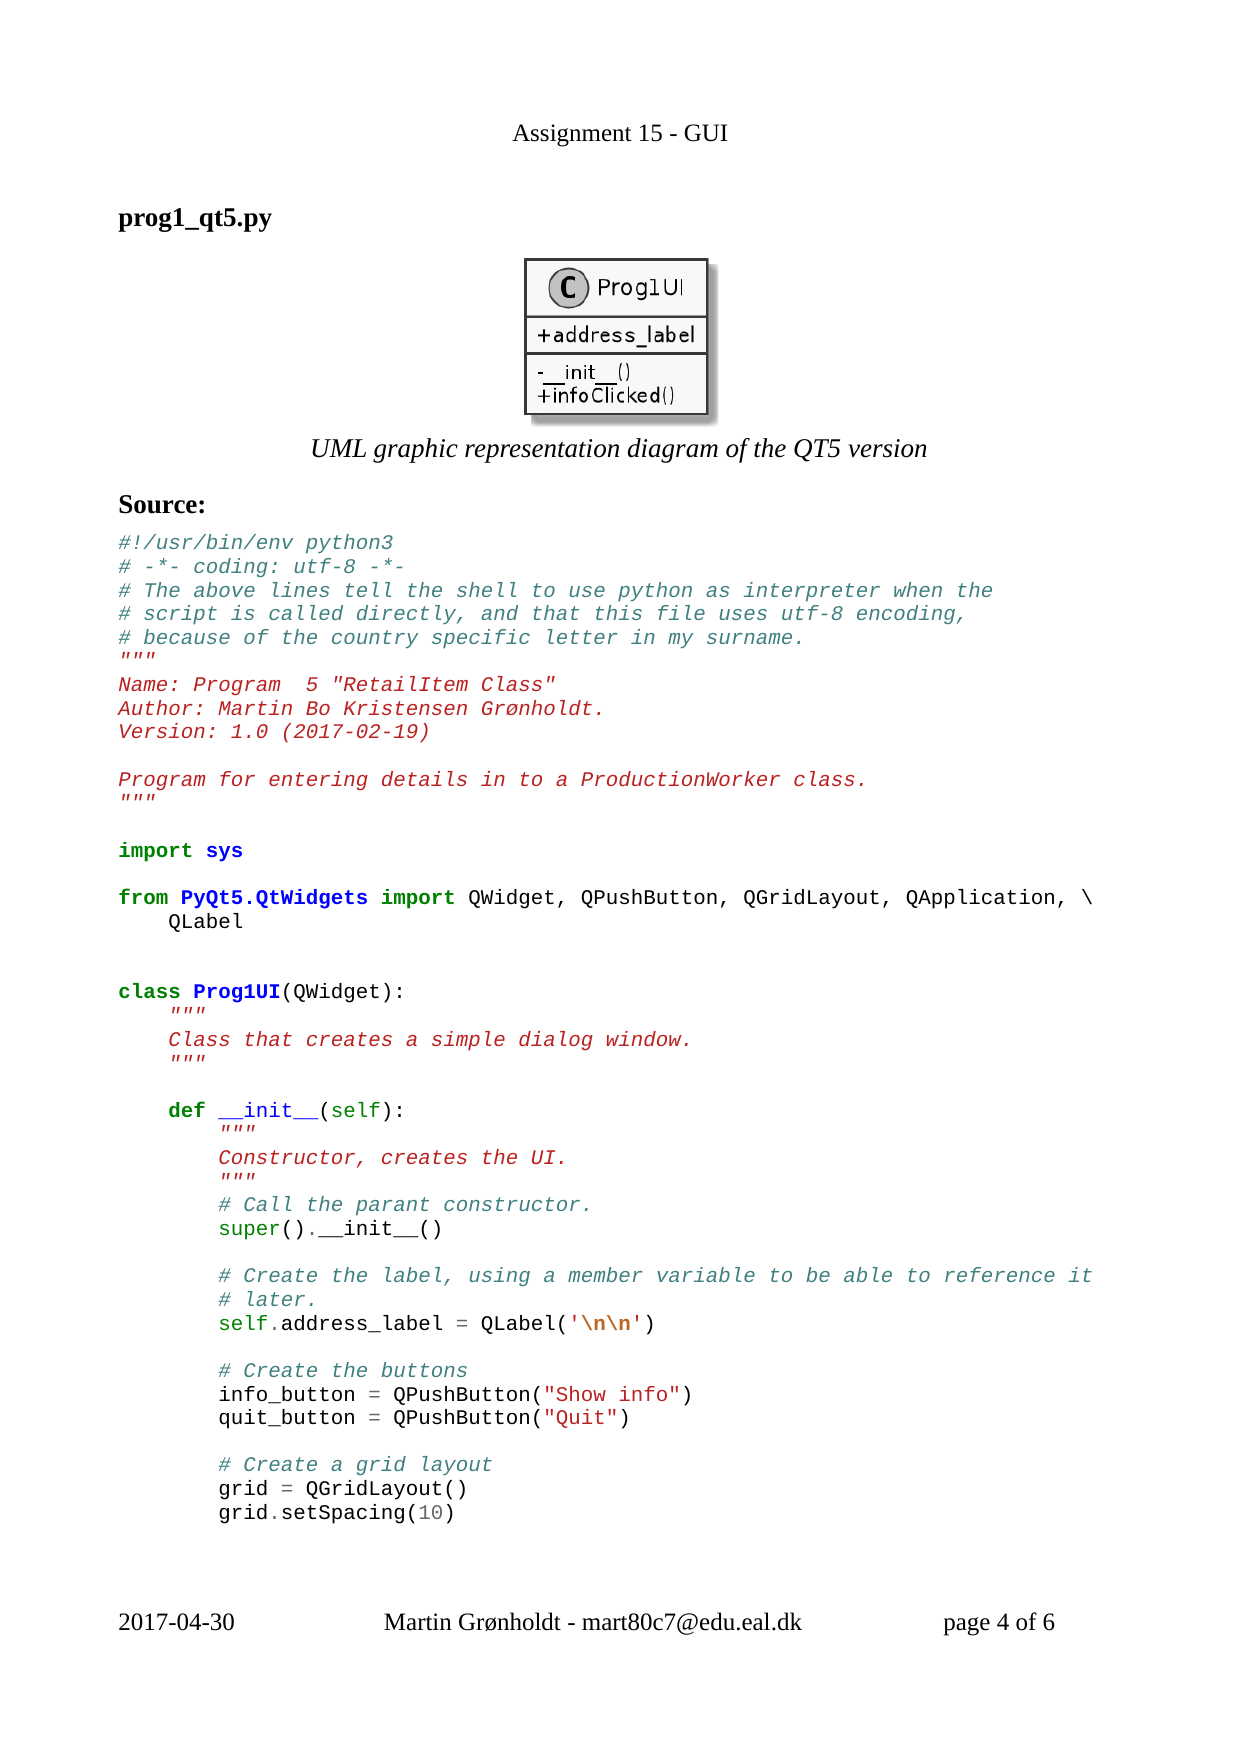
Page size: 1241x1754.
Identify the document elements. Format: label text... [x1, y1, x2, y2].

text QLabel [118, 911, 1122, 934]
text # Create the buttons [118, 1360, 1122, 1383]
text # script is called directly, and that this file uses utf-8 encoding, [118, 603, 1122, 627]
text grid.setSpacing(10) [118, 1502, 1122, 1525]
text #!/usr/bin/env python3 [118, 532, 1122, 556]
text grid = QGridLayout() [118, 1478, 1122, 1502]
text """ [118, 1123, 1122, 1147]
text Version: 1.0 (2017-02-19) [118, 721, 1122, 745]
subtitle prog1_qt5.py [118, 201, 1122, 232]
text """ [118, 1005, 1122, 1029]
text # -*- coding: utf-8 -*- [118, 556, 1122, 579]
text # Create a grid layout [118, 1454, 1122, 1478]
text self.address_label = QLabel('\n\n') [118, 1313, 1122, 1336]
text """ [118, 651, 1122, 674]
text Name: Program 5 "RetailItem Class" [118, 674, 1122, 698]
text """ [118, 1052, 1122, 1076]
subtitle Source: [118, 489, 1122, 520]
text # later. [118, 1289, 1122, 1313]
text from PyQt5.QtWidgets import QWidget, QPushButton, QGridLayout, QApplication, \ [118, 887, 1122, 911]
text # Call the parant constructor. [118, 1194, 1122, 1218]
text class Prog1UI(QWidget): [118, 982, 1122, 1005]
text import sys [118, 840, 1122, 863]
text # because of the country specific letter in my surname. [118, 627, 1122, 651]
text super().__init__() [118, 1218, 1122, 1242]
text def __init__(self): [118, 1100, 1122, 1123]
text Class that creates a simple dialog window. [118, 1029, 1122, 1052]
text Constructor, creates the UI. [118, 1147, 1122, 1171]
text """ [118, 792, 1122, 816]
text Author: Martin Bo Kristensen Grønholdt. [118, 698, 1122, 721]
text # The above lines tell the shell to use python as interpreter when the [118, 579, 1122, 603]
picture [514, 245, 726, 433]
text info_button = QPushButton("Show info") [118, 1383, 1122, 1407]
text """ [118, 1171, 1122, 1194]
text Program for entering details in to a ProductionWorker class. [118, 769, 1122, 792]
text quit_button = QPushButton("Quit") [118, 1407, 1122, 1431]
text # Create the label, using a member variable to be able to reference it [118, 1265, 1122, 1289]
subtitle UML graphic representation diagram of the QT5 version [118, 433, 1122, 464]
